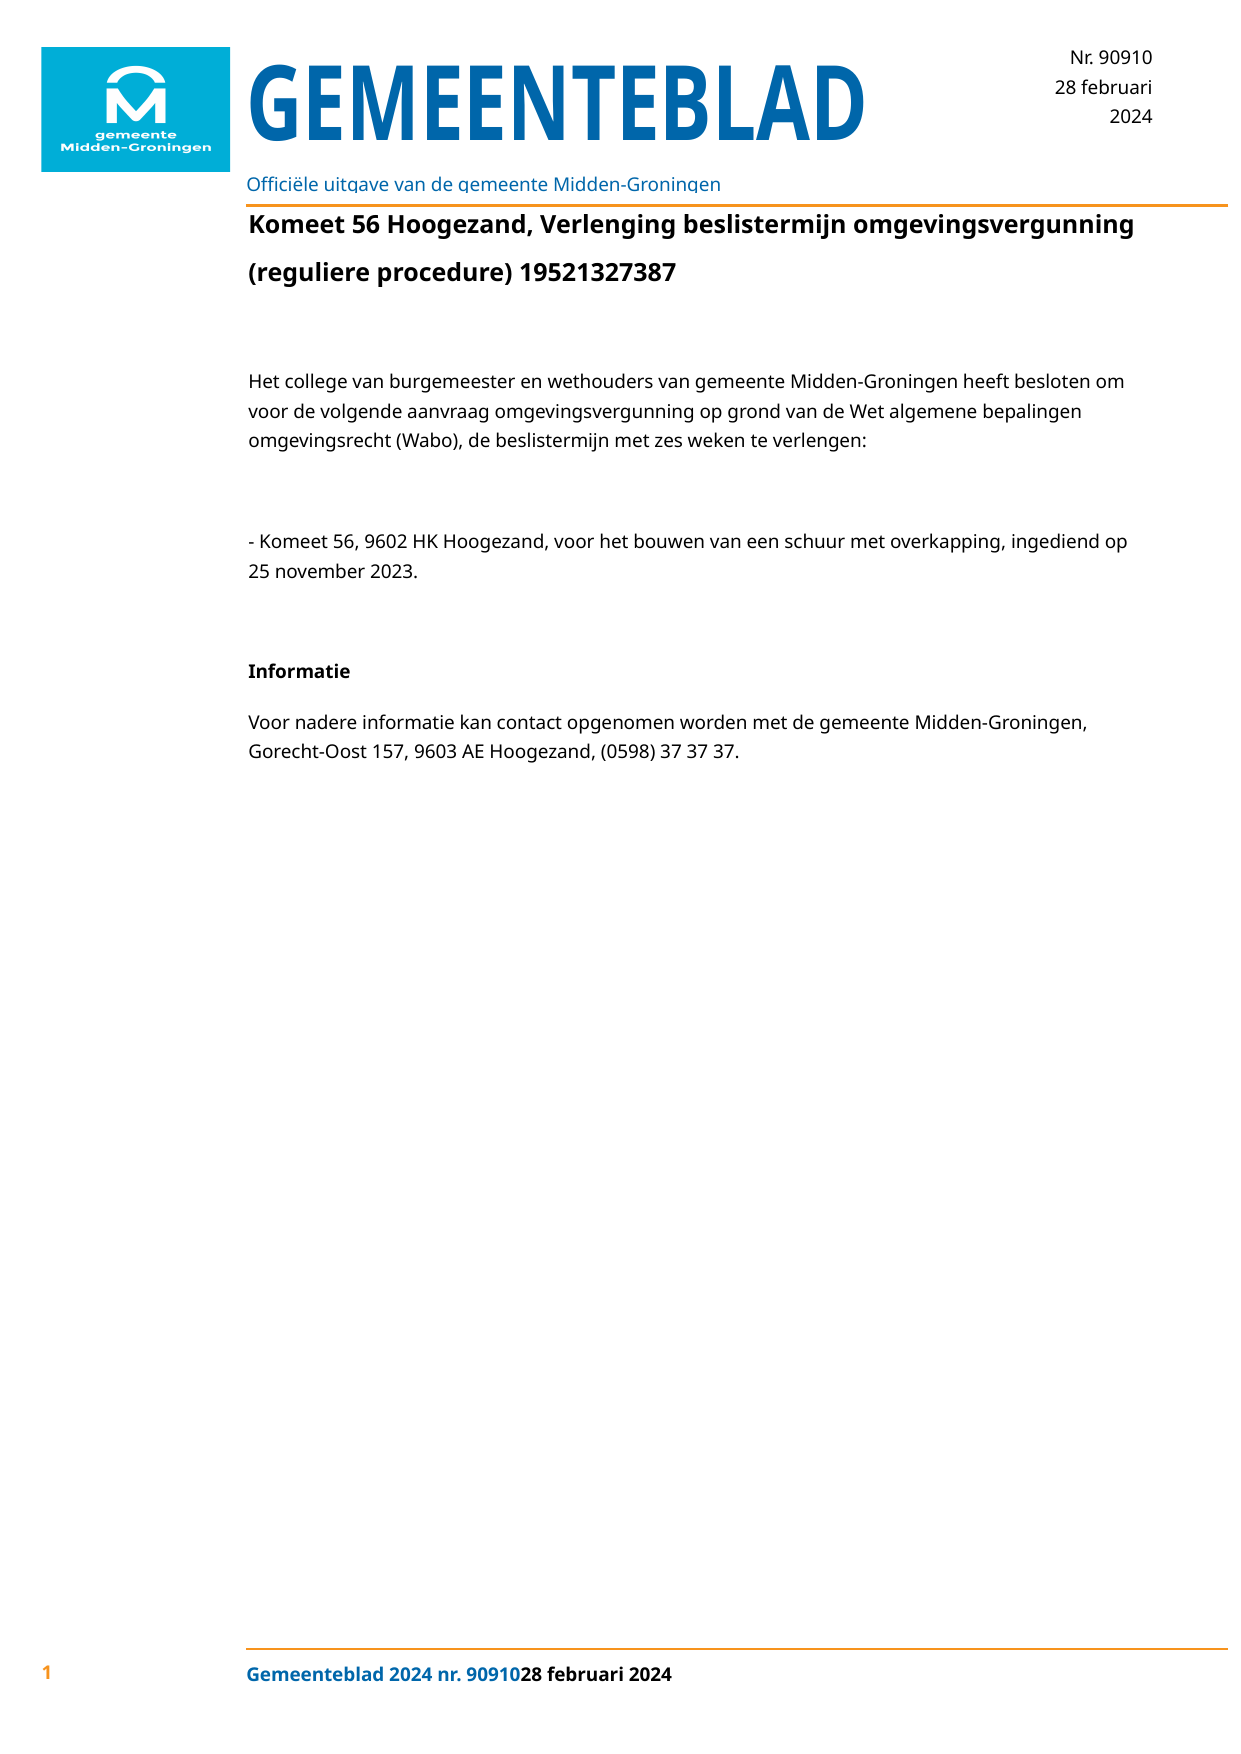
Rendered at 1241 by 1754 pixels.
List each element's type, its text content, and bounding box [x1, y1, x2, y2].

text Komeet 56 Hoogezand, Verlenging beslistermijn omgevingsvergunning (reguliere procedure) 19521327387 [248, 207, 1152, 288]
text Informatie [248, 659, 1152, 684]
picture [184, 146, 190, 153]
text Voor nadere informatie kan contact opgenomen worden met de gemeente Midden-Groningen, Gorecht-Oost 157, 9603 AE Hoogezand, (0598) 37 37 37. [248, 709, 1152, 764]
picture [108, 66, 164, 82]
text - Komeet 56, 9602 HK Hoogezand, voor het bouwen van een schuur met overkapping, ingediend op 25 november 2023. [248, 528, 1152, 584]
picture [107, 89, 165, 122]
text Het college van burgemeester en wethouders van gemeente Midden-Groningen heeft besloten om voor de volgende aanvraag omgevingsvergunning op grond van de Wet algemene bepalingen omgevingsrecht (Wabo), de beslistermijn met zes weken te verlengen: [248, 368, 1152, 453]
